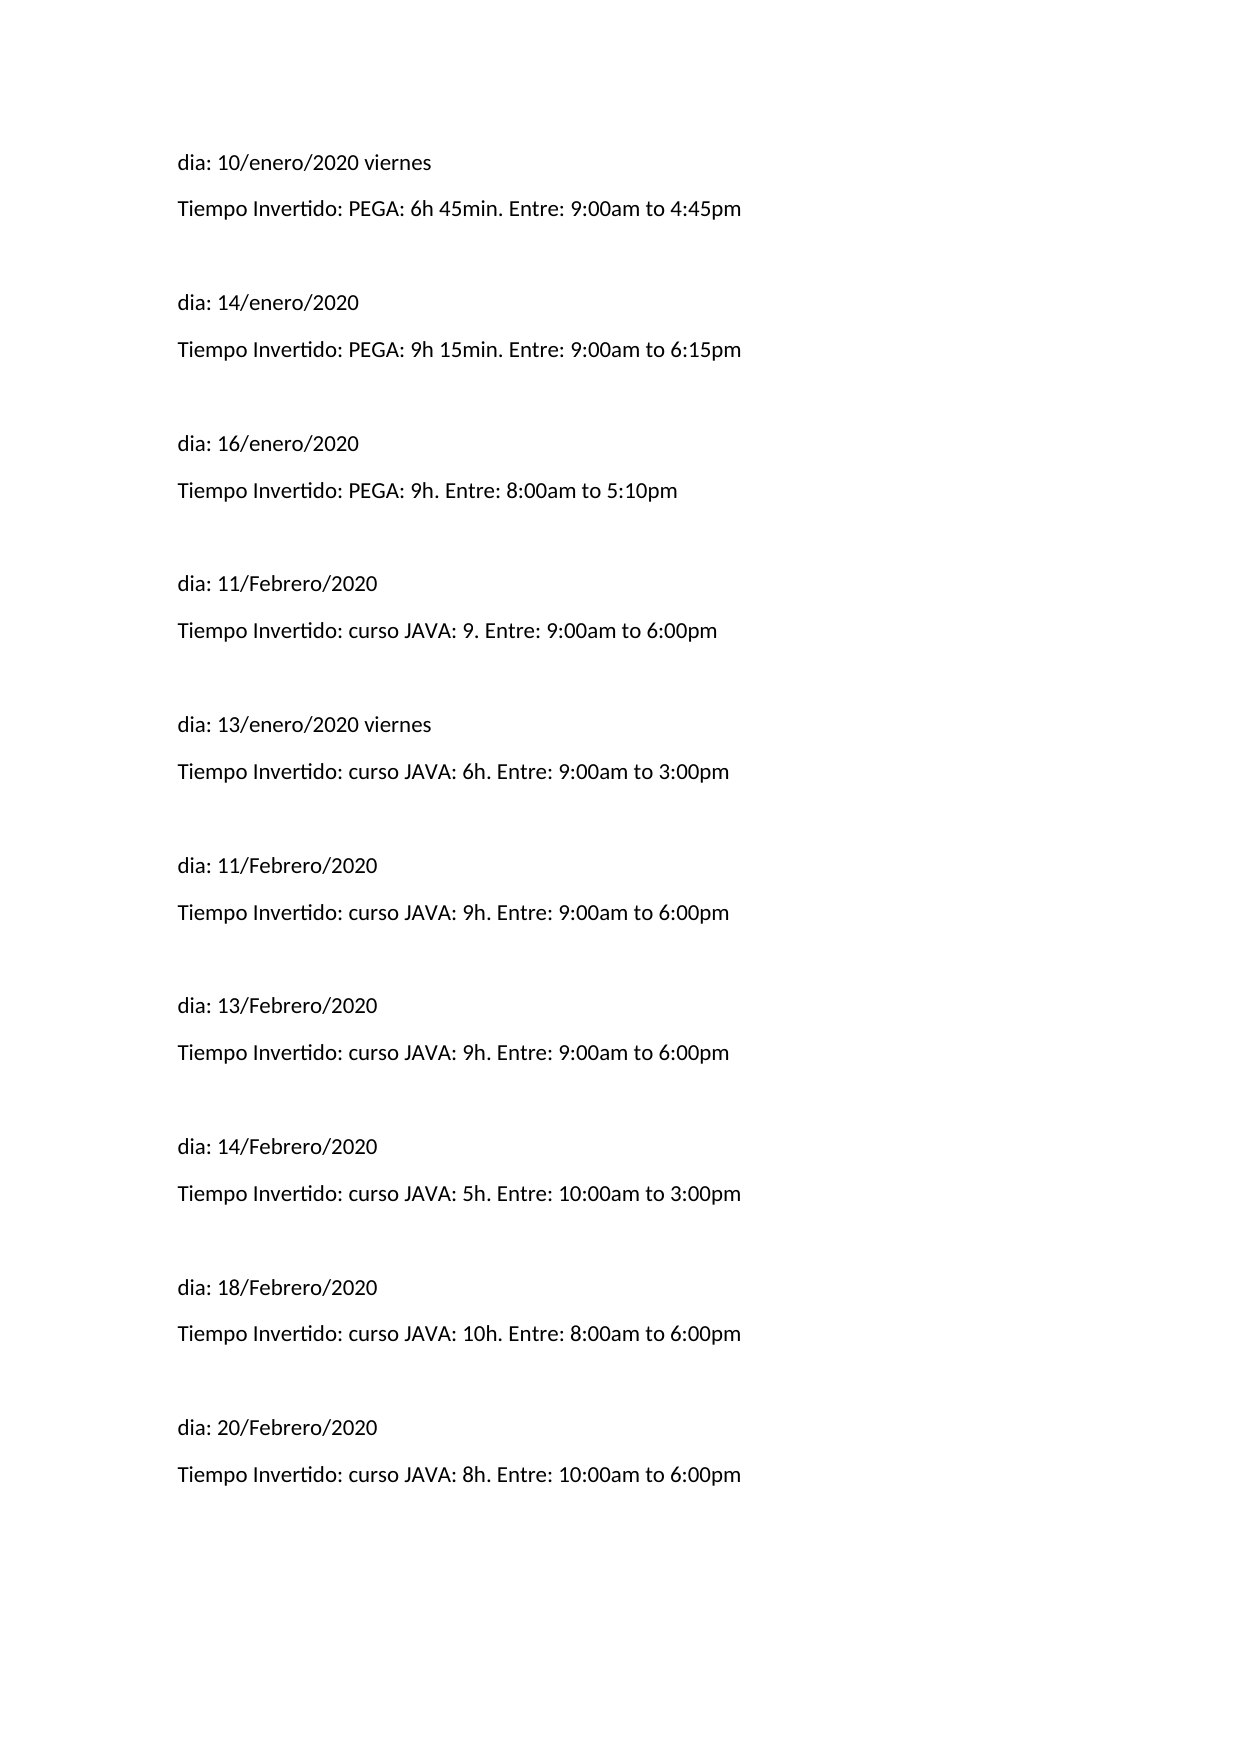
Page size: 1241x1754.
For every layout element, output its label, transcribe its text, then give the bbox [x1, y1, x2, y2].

text Tiempo Invertido: PEGA: 6h 45min. Entre: 9:00am to 4:45pm [177, 194, 1063, 222]
text Tiempo Invertido: curso JAVA: 8h. Entre: 10:00am to 6:00pm [177, 1460, 1063, 1488]
text Tiempo Invertido: curso JAVA: 9. Entre: 9:00am to 6:00pm [177, 616, 1063, 644]
text dia: 14/enero/2020 [177, 288, 1063, 316]
text dia: 11/Febrero/2020 [177, 851, 1063, 879]
text Tiempo Invertido: PEGA: 9h 15min. Entre: 9:00am to 6:15pm [177, 335, 1063, 363]
text Tiempo Invertido: curso JAVA: 10h. Entre: 8:00am to 6:00pm [177, 1319, 1063, 1347]
text Tiempo Invertido: curso JAVA: 9h. Entre: 9:00am to 6:00pm [177, 898, 1063, 926]
text dia: 20/Febrero/2020 [177, 1413, 1063, 1441]
text Tiempo Invertido: curso JAVA: 9h. Entre: 9:00am to 6:00pm [177, 1038, 1063, 1066]
text Tiempo Invertido: curso JAVA: 5h. Entre: 10:00am to 3:00pm [177, 1179, 1063, 1207]
text dia: 10/enero/2020 viernes [177, 148, 1063, 176]
text dia: 18/Febrero/2020 [177, 1273, 1063, 1301]
text dia: 11/Febrero/2020 [177, 569, 1063, 597]
text dia: 13/Febrero/2020 [177, 991, 1063, 1019]
text dia: 16/enero/2020 [177, 429, 1063, 457]
text dia: 14/Febrero/2020 [177, 1132, 1063, 1160]
text Tiempo Invertido: PEGA: 9h. Entre: 8:00am to 5:10pm [177, 476, 1063, 504]
text Tiempo Invertido: curso JAVA: 6h. Entre: 9:00am to 3:00pm [177, 757, 1063, 785]
text dia: 13/enero/2020 viernes [177, 710, 1063, 738]
